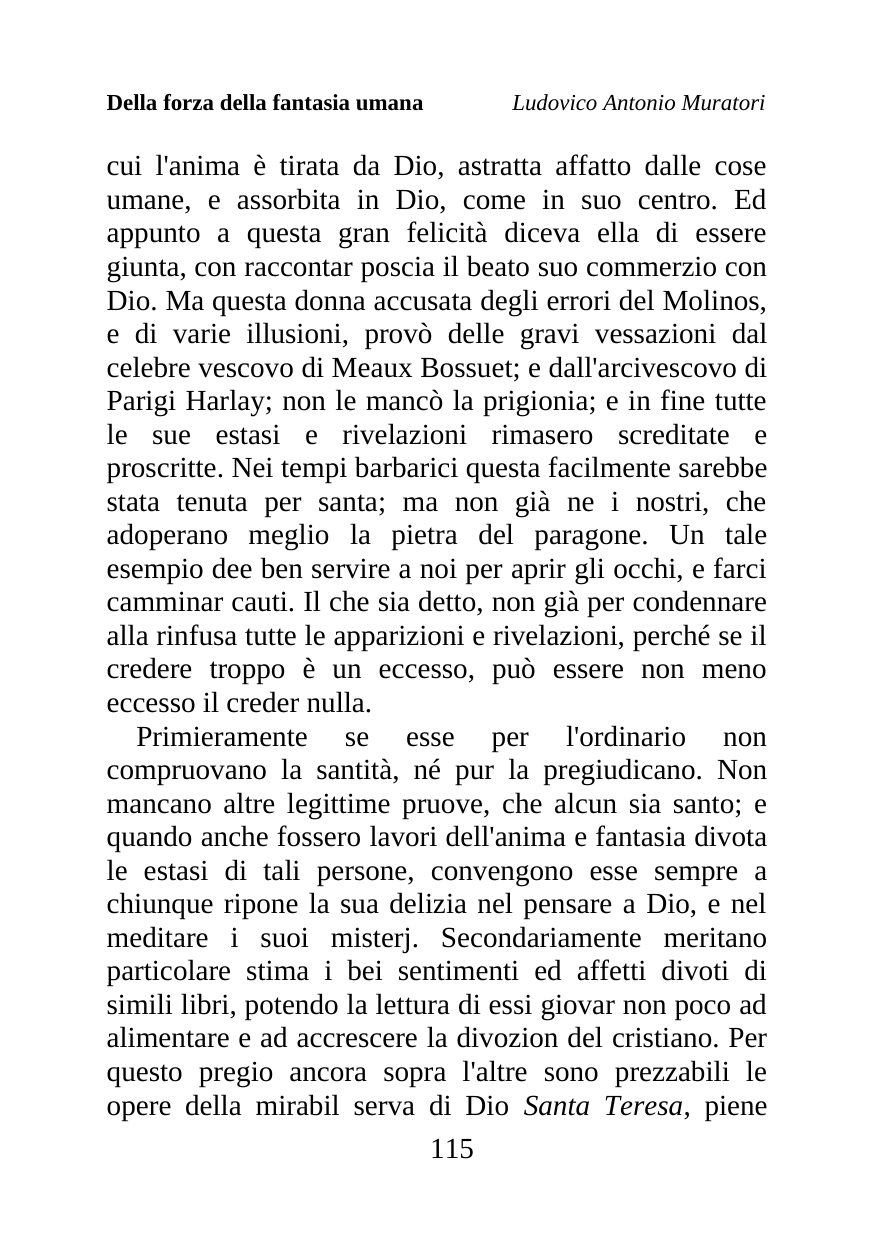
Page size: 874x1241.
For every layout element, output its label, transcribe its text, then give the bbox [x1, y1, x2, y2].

text cui l'anima è tirata da Dio, astratta affatto dalle cose umane, e assorbita in Dio, come in suo centro. Ed appunto a questa gran felicità diceva ella di essere giunta, con raccontar poscia il beato suo commerzio con Dio. Ma questa donna accusata degli errori del Molinos, e di varie illusioni, provò delle gravi vessazioni dal celebre vescovo di Meaux Bossuet; e dall'arcivescovo di Parigi Harlay; non le mancò la prigionia; e in fine tutte le sue estasi e rivelazioni rimasero screditate e proscritte. Nei tempi barbarici questa facilmente sarebbe stata tenuta per santa; ma non già ne i nostri, che adoperano meglio la pietra del paragone. Un tale esempio dee ben servire a noi per aprir gli occhi, e farci camminar cauti. Il che sia detto, non già per condennare alla rinfusa tutte le apparizioni e rivelazioni, perché se il credere troppo è un eccesso, può essere non meno eccesso il creder nulla. [106, 148, 768, 719]
text Primieramente se esse per l'ordinario non compruovano la santità, né pur la pregiudicano. Non mancano altre legittime pruove, che alcun sia santo; e quando anche fossero lavori dell'anima e fantasia divota le estasi di tali persone, convengono esse sempre a chiunque ripone la sua delizia nel pensare a Dio, e nel meditare i suoi misterj. Secondariamente meritano particolare stima i bei sentimenti ed affetti divoti di simili libri, potendo la lettura di essi giovar non poco ad alimentare e ad accrescere la divozion del cristiano. Per questo pregio ancora sopra l'altre sono prezzabili le opere della mirabil serva di Dio Santa Teresa, piene [106, 719, 768, 1121]
